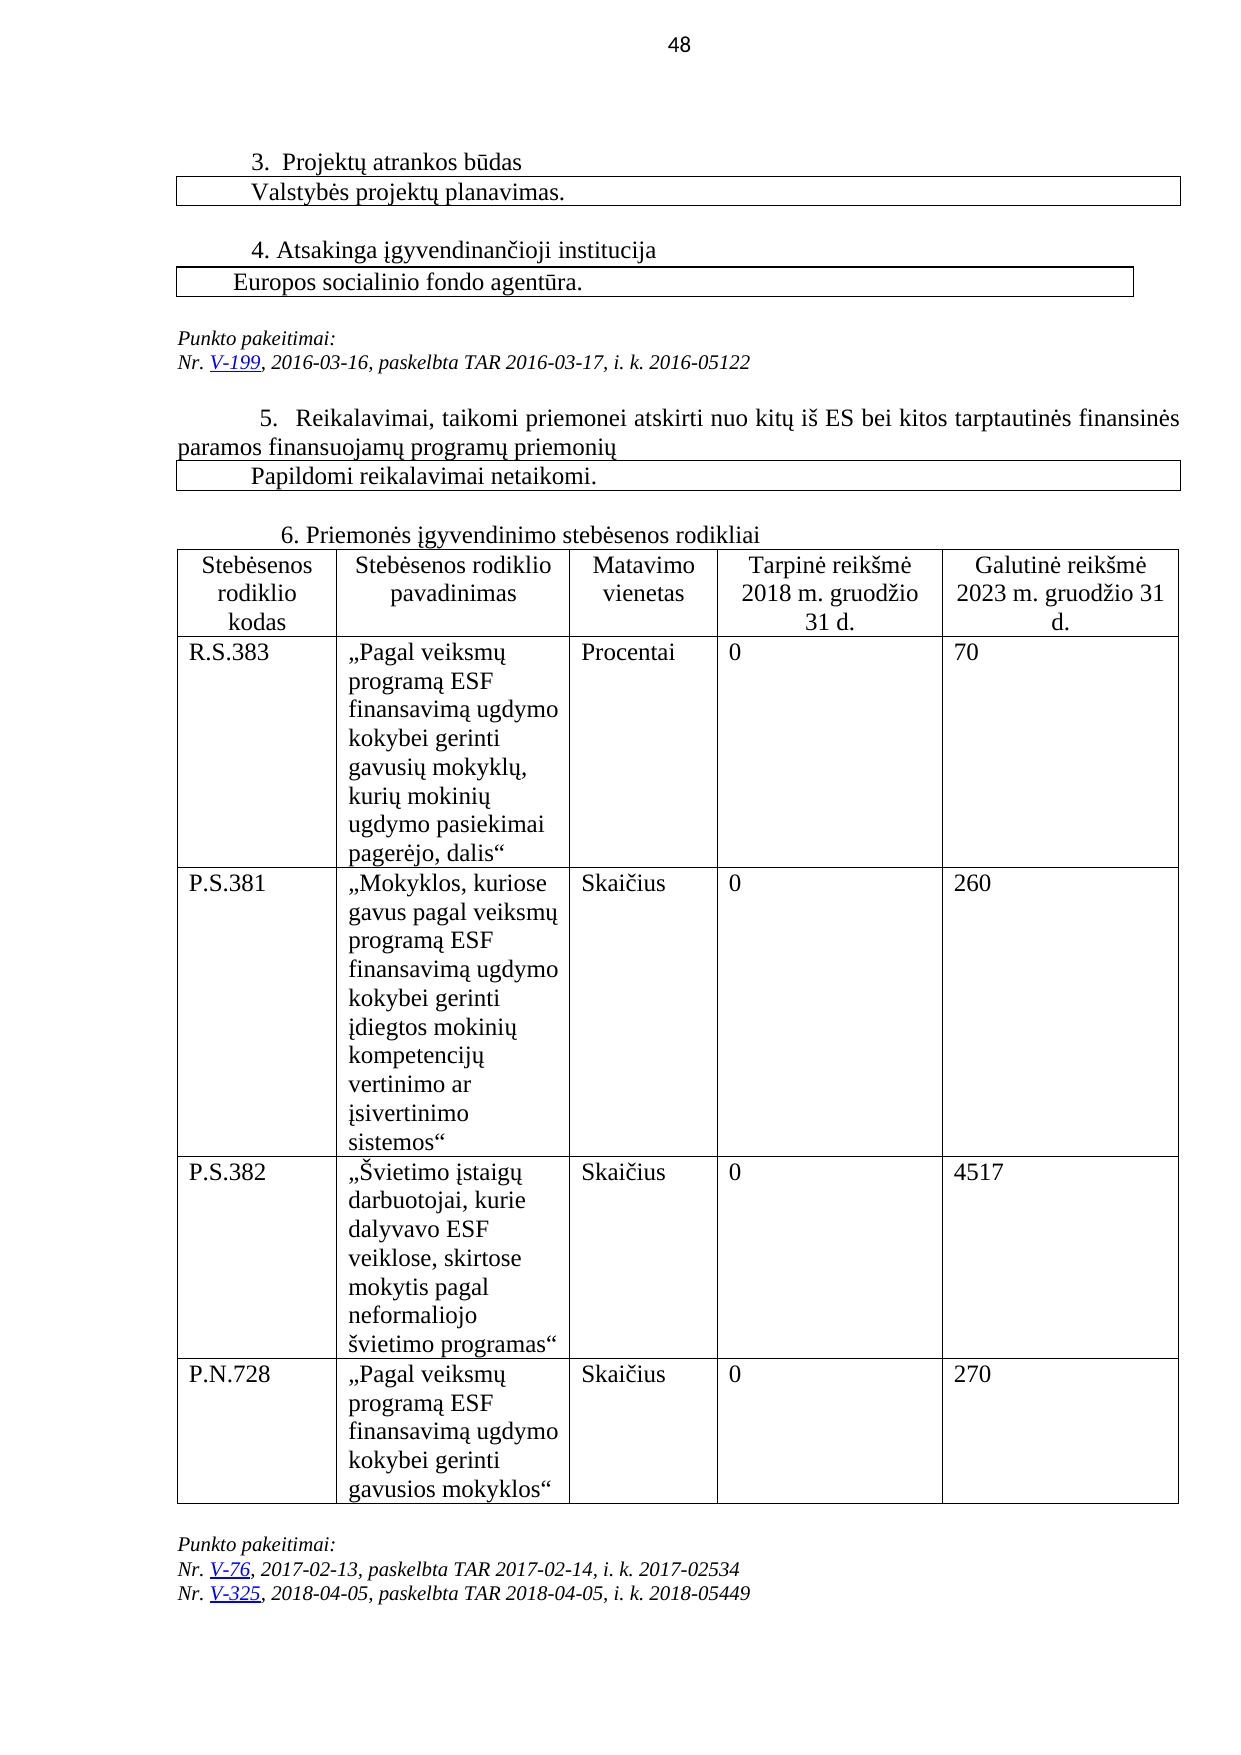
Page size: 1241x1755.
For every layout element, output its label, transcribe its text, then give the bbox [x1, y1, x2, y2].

table_cell 0 [718, 1157, 942, 1358]
table_header Papildomi reikalavimai netaikomi. [177, 461, 1180, 490]
text Punkto pakeitimai: [177, 1532, 1181, 1556]
text Nr. V-325, 2018-04-05, paskelbta TAR 2018-04-05, i. k. 2018-05449 [177, 1581, 1181, 1604]
text Nr. V-76, 2017-02-13, paskelbta TAR 2017-02-14, i. k. 2017-02534 [177, 1556, 1181, 1581]
text 5. Reikalavimai, taikomi priemonei atskirti nuo kitų iš ES bei kitos tarptautinės finansinės paramos finansuojamų programų priemonių [177, 403, 1181, 460]
table_cell Skaičius [570, 1157, 717, 1358]
text Punkto pakeitimai: [177, 326, 1181, 350]
text 3. Projektų atrankos būdas [251, 147, 1181, 176]
table_cell „Mokyklos, kuriose gavus pagal veiksmų programą ESF finansavimą ugdymo kokybei gerinti įdiegtos mokinių kompetencijų vertinimo ar įsivertinimo sistemos“ [337, 868, 569, 1156]
table_header Tarpinė reikšmė 2018 m. gruodžio 31 d. [718, 550, 942, 636]
table_cell „Pagal veiksmų programą ESF finansavimą ugdymo kokybei gerinti gavusios mokyklos“ [337, 1359, 569, 1503]
table_cell P.S.381 [178, 868, 336, 1156]
table_cell 70 [943, 637, 1178, 867]
table_cell „Pagal veiksmų programą ESF finansavimą ugdymo kokybei gerinti gavusių mokyklų, kurių mokinių ugdymo pasiekimai pagerėjo, dalis“ [337, 637, 569, 867]
table_cell 260 [943, 868, 1178, 1156]
table_cell Procentai [570, 637, 717, 867]
table_cell Skaičius [570, 868, 717, 1156]
table_cell P.S.382 [178, 1157, 336, 1358]
table_header Europos socialinio fondo agentūra. [177, 268, 1133, 296]
table_header Stebėsenos rodiklio kodas [178, 550, 336, 636]
table_header Valstybės projektų planavimas. [177, 177, 1180, 205]
table_cell 4517 [943, 1157, 1178, 1358]
table_cell R.S.383 [178, 637, 336, 867]
table_cell Skaičius [570, 1359, 717, 1503]
table_header Galutinė reikšmė 2023 m. gruodžio 31 d. [943, 550, 1178, 636]
table_cell 0 [718, 637, 942, 867]
table_header Matavimo vienetas [570, 550, 717, 636]
table_cell 0 [718, 868, 942, 1156]
table_cell „Švietimo įstaigų darbuotojai, kurie dalyvavo ESF veiklose, skirtose mokytis pagal neformaliojo švietimo programas“ [337, 1157, 569, 1358]
text 4. Atsakinga įgyvendinančioji institucija [251, 235, 1181, 264]
text 6. Priemonės įgyvendinimo stebėsenos rodikliai [177, 520, 1181, 549]
text Nr. V-199, 2016-03-16, paskelbta TAR 2016-03-17, i. k. 2016-05122 [177, 350, 1181, 374]
table_cell P.N.728 [178, 1359, 336, 1503]
table_cell 270 [943, 1359, 1178, 1503]
table_header Stebėsenos rodiklio pavadinimas [337, 550, 569, 636]
table_cell 0 [718, 1359, 942, 1503]
